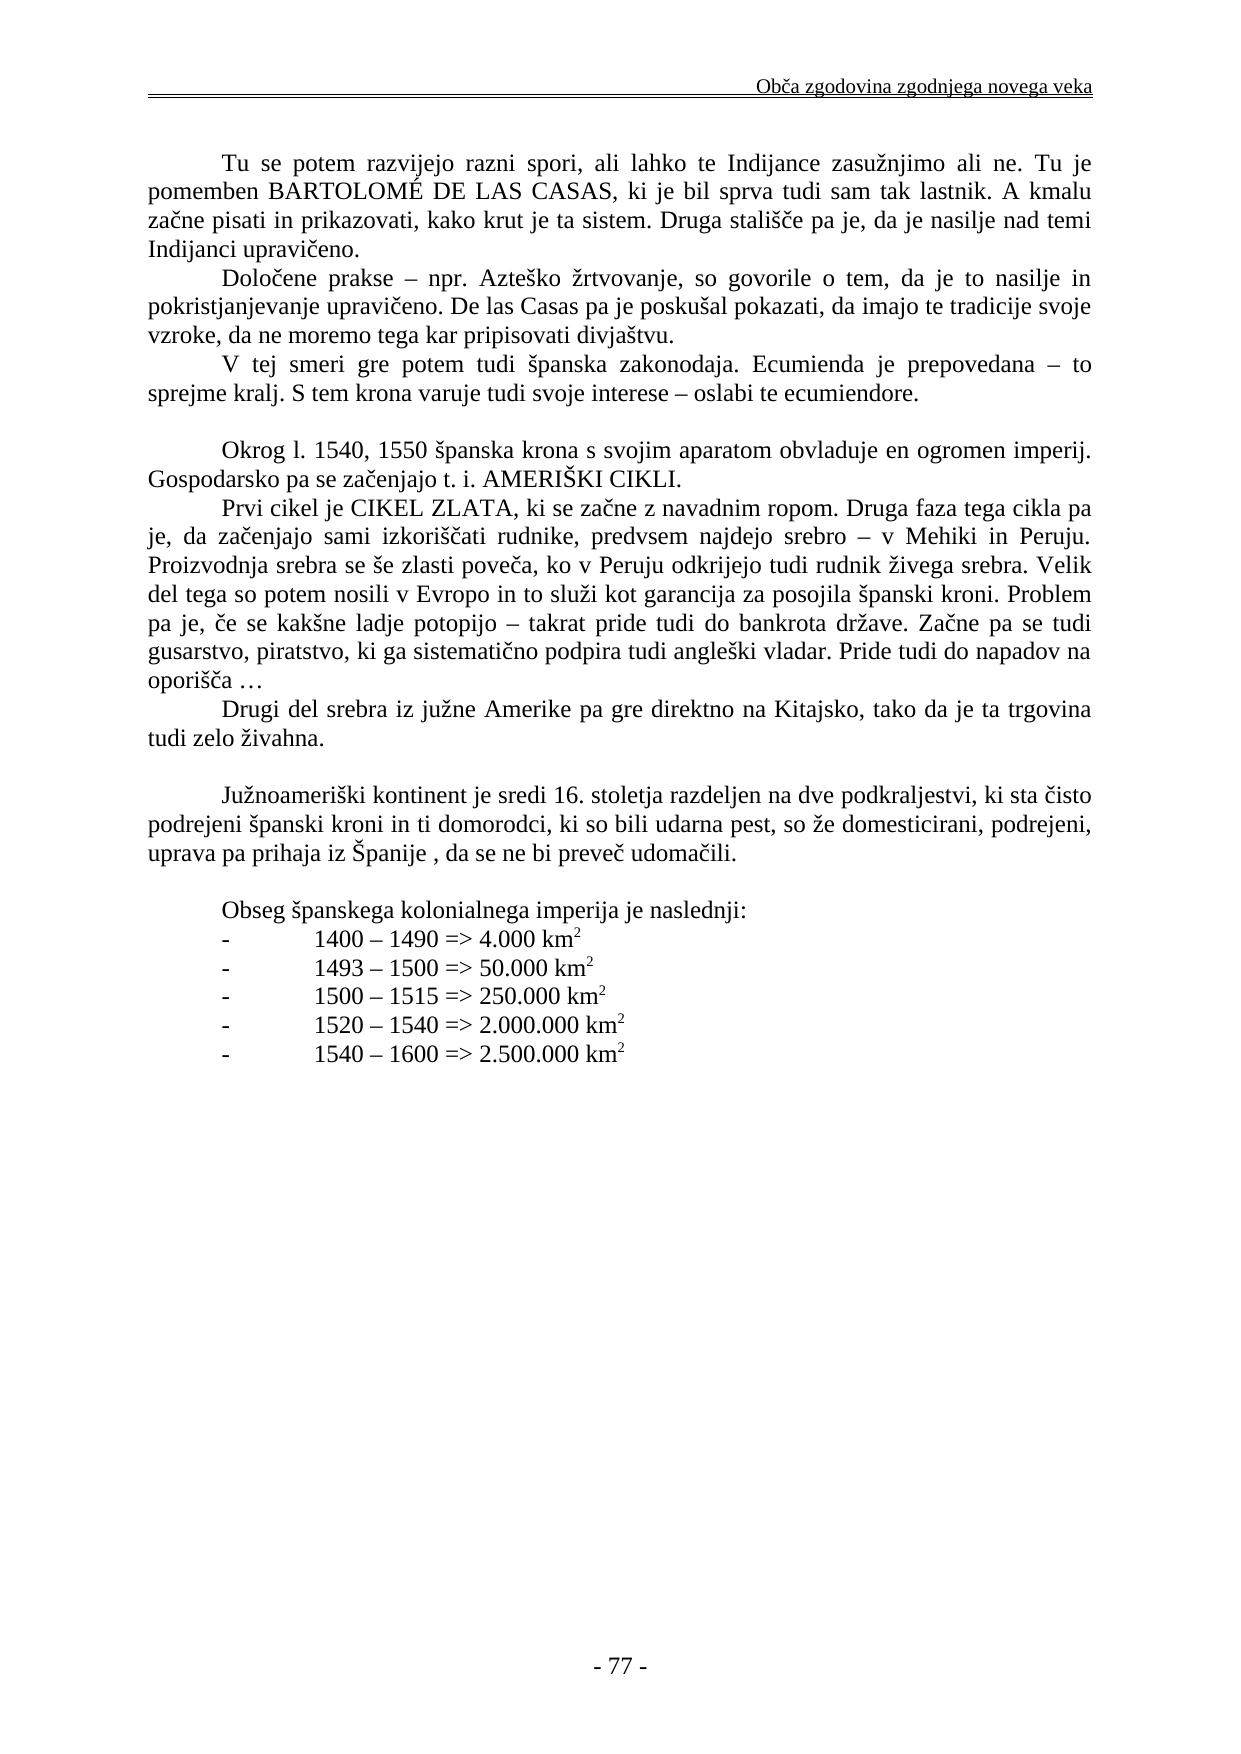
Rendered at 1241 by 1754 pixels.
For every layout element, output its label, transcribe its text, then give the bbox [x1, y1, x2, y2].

text Tu se potem razvijejo razni spori, ali lahko te Indijance zasužnjimo ali ne. Tu je pomemben BARTOLOMÉ DE LAS CASAS, ki je bil sprva tudi sam tak lastnik. A kmalu začne pisati in prikazovati, kako krut je ta sistem. Druga stališče pa je, da je nasilje nad temi Indijanci upravičeno. [148, 148, 1093, 263]
text Drugi del srebra iz južne Amerike pa gre direktno na Kitajsko, tako da je ta trgovina tudi zelo živahna. [148, 694, 1093, 751]
list 1493 – 1500 => 50.000 km2 [221, 953, 1093, 981]
list 1400 – 1490 => 4.000 km2 [221, 924, 1093, 953]
list 1500 – 1515 => 250.000 km2 [221, 981, 1093, 1010]
list 1520 – 1540 => 2.000.000 km2 [221, 1010, 1093, 1039]
list 1540 – 1600 => 2.500.000 km2 [221, 1039, 1093, 1068]
text Okrog l. 1540, 1550 španska krona s svojim aparatom obvladuje en ogromen imperij. Gospodarsko pa se začenjajo t. i. AMERIŠKI CIKLI. [148, 435, 1093, 493]
text Določene prakse – npr. Azteško žrtvovanje, so govorile o tem, da je to nasilje in pokristjanjevanje upravičeno. De las Casas pa je poskušal pokazati, da imajo te tradicije svoje vzroke, da ne moremo tega kar pripisovati divjaštvu. [148, 263, 1093, 349]
text Prvi cikel je CIKEL ZLATA, ki se začne z navadnim ropom. Druga faza tega cikla pa je, da začenjajo sami izkoriščati rudnike, predvsem najdejo srebro – v Mehiki in Peruju. Proizvodnja srebra se še zlasti poveča, ko v Peruju odkrijejo tudi rudnik živega srebra. Velik del tega so potem nosili v Evropo in to služi kot garancija za posojila španski kroni. Problem pa je, če se kakšne ladje potopijo – takrat pride tudi do bankrota države. Začne pa se tudi gusarstvo, piratstvo, ki ga sistematično podpira tudi angleški vladar. Pride tudi do napadov na oporišča … [148, 493, 1093, 694]
text V tej smeri gre potem tudi španska zakonodaja. Ecumienda je prepovedana – to sprejme kralj. S tem krona varuje tudi svoje interese – oslabi te ecumiendore. [148, 349, 1093, 406]
text Južnoameriški kontinent je sredi 16. stoletja razdeljen na dve podkraljestvi, ki sta čisto podrejeni španski kroni in ti domorodci, ki so bili udarna pest, so že domesticirani, podrejeni, uprava pa prihaja iz Španije , da se ne bi preveč udomačili. [148, 780, 1093, 866]
text Obseg španskega kolonialnega imperija je naslednji: [148, 895, 1093, 924]
